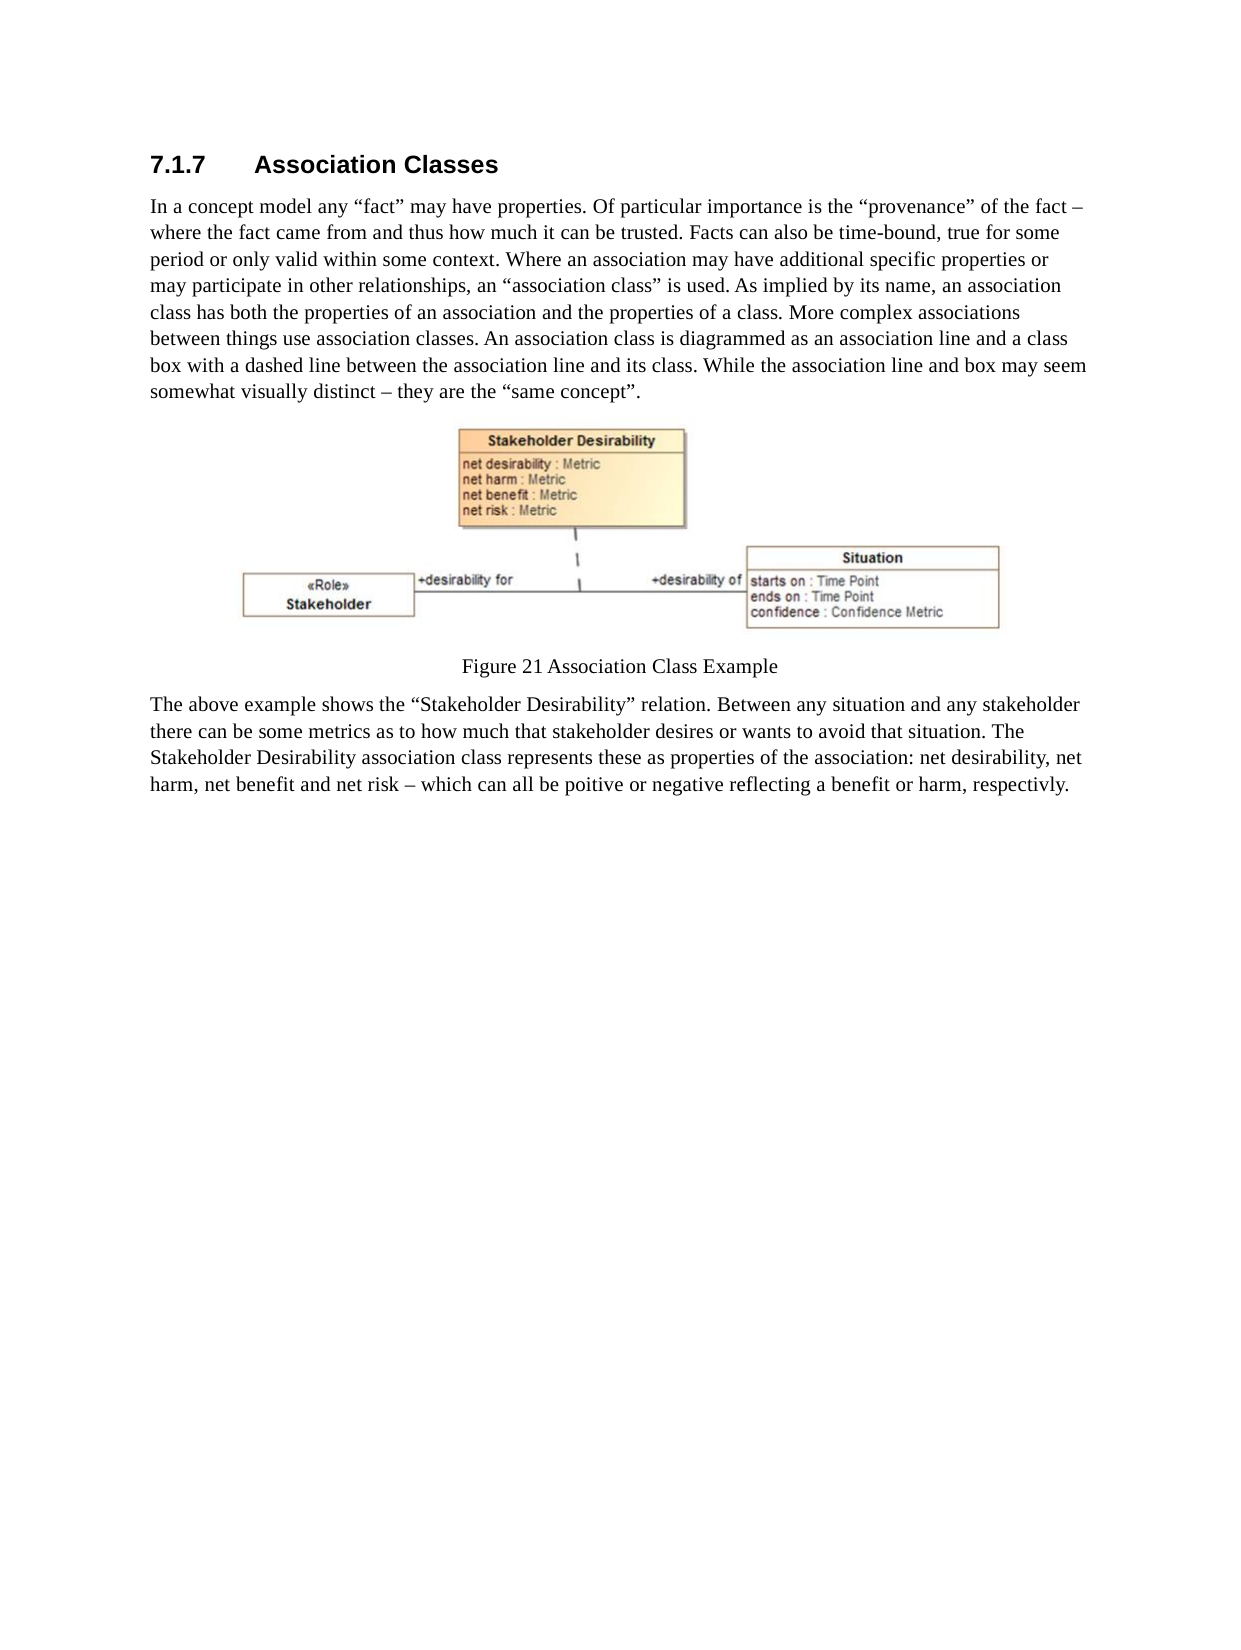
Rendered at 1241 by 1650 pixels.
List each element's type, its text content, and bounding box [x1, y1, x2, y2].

picture [230, 417, 1011, 640]
text The above example shows the “Stakeholder Desirability” relation. Between any situation and any stakeholder there can be some metrics as to how much that stakeholder desires or wants to avoid that situation. The Stakeholder Desirability association class represents these as properties of the association: net desirability, net harm, net benefit and net risk – which can all be poitive or negative reflecting a benefit or harm, respectivly. [150, 692, 1090, 795]
text In a concept model any “fact” may have properties. Of particular importance is the “provenance” of the fact – where the fact came from and thus how much it can be trusted. Facts can also be time-bound, true for some period or only valid within some context. Where an association may have additional specific properties or may participate in other relationships, an “association class” is used. As implied by its name, an association class has both the properties of an association and the properties of a class. More complex associations between things use association classes. An association class is diagrammed as an association line and a class box with a dashed line between the association line and its class. While the association line and box may seem somewhat visually distinct – they are the “same concept”. [150, 194, 1090, 403]
text Figure 21 Association Class Example [150, 654, 1090, 678]
subtitle Association Classes [150, 150, 1090, 179]
